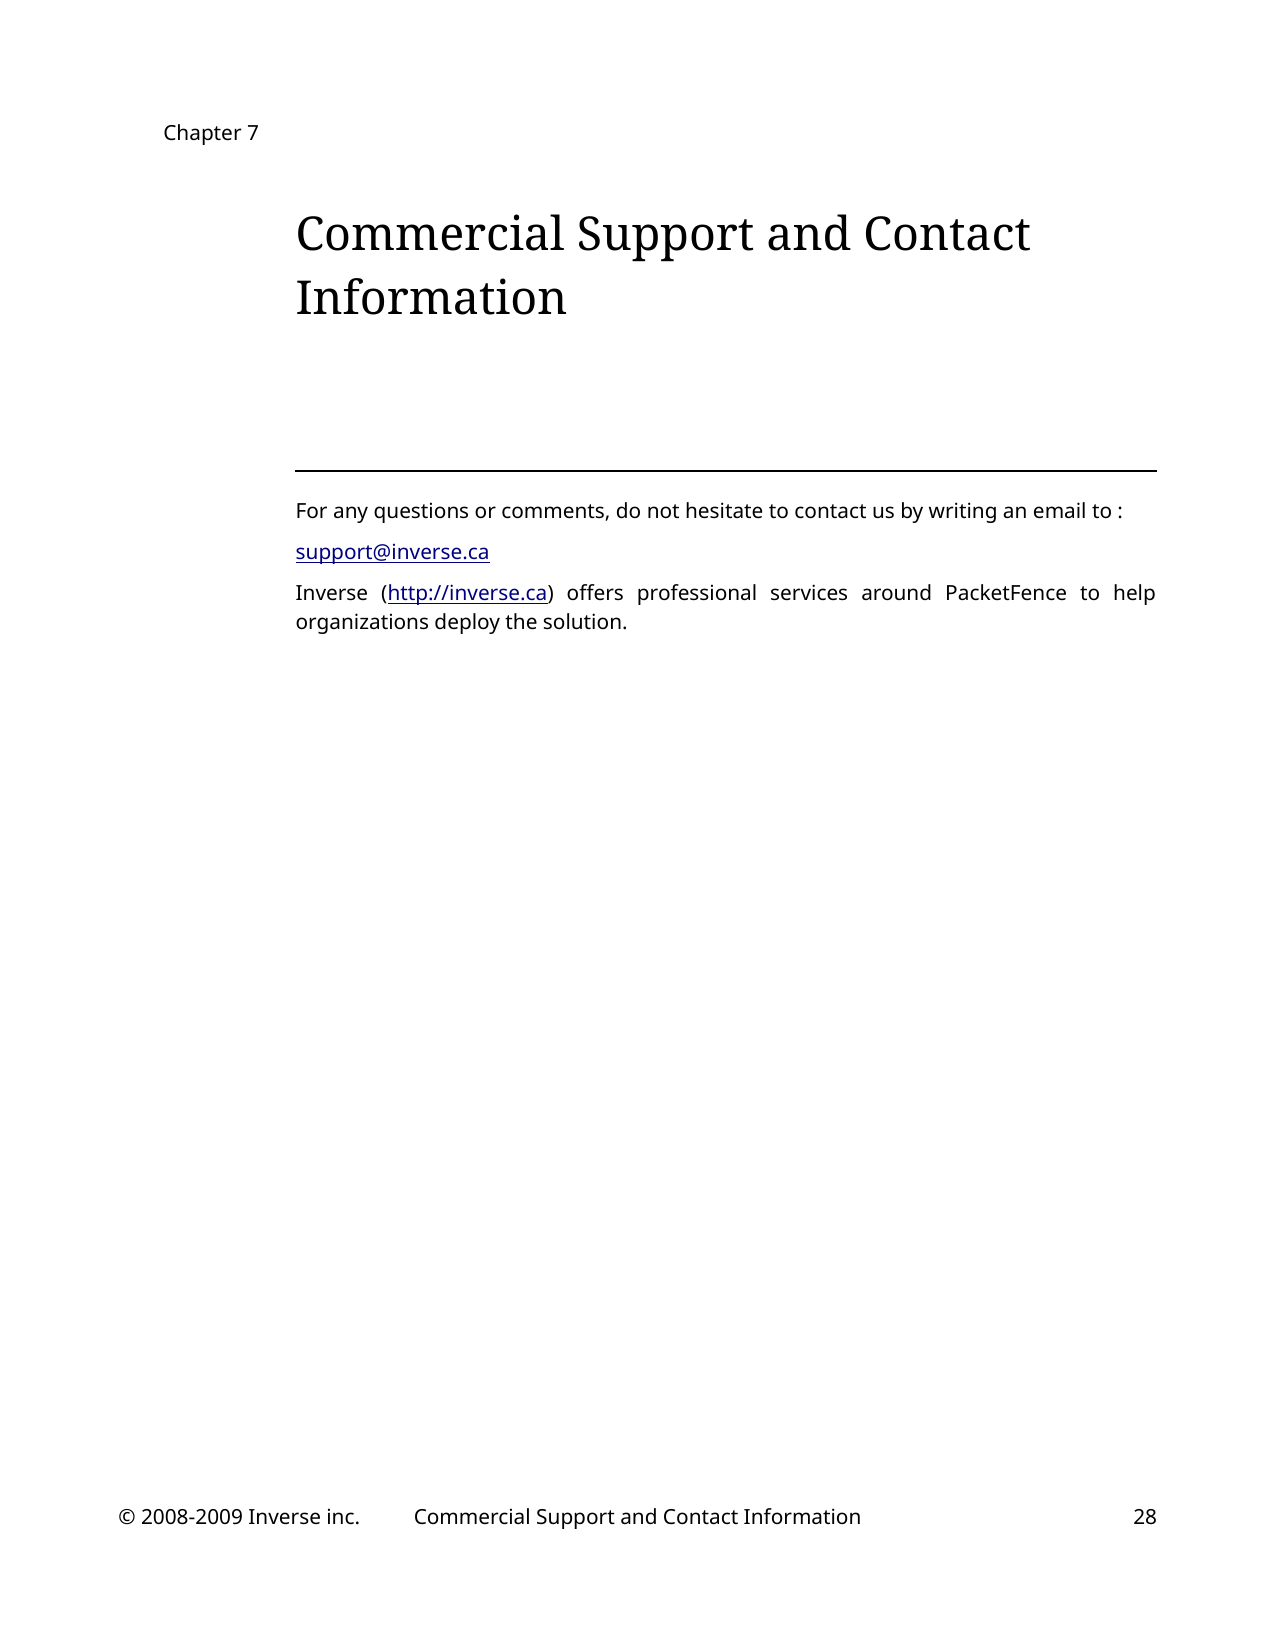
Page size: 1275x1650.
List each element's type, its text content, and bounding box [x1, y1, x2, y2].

text For any questions or comments, do not hesitate to contact us by writing an email to : [295, 497, 1157, 525]
subtitle Commercial Support and Contact Information [295, 201, 1157, 470]
text Inverse (http://inverse.ca) offers professional services around PacketFence to help organizations deploy the solution. [295, 578, 1157, 635]
text support@inverse.ca [295, 537, 1157, 566]
